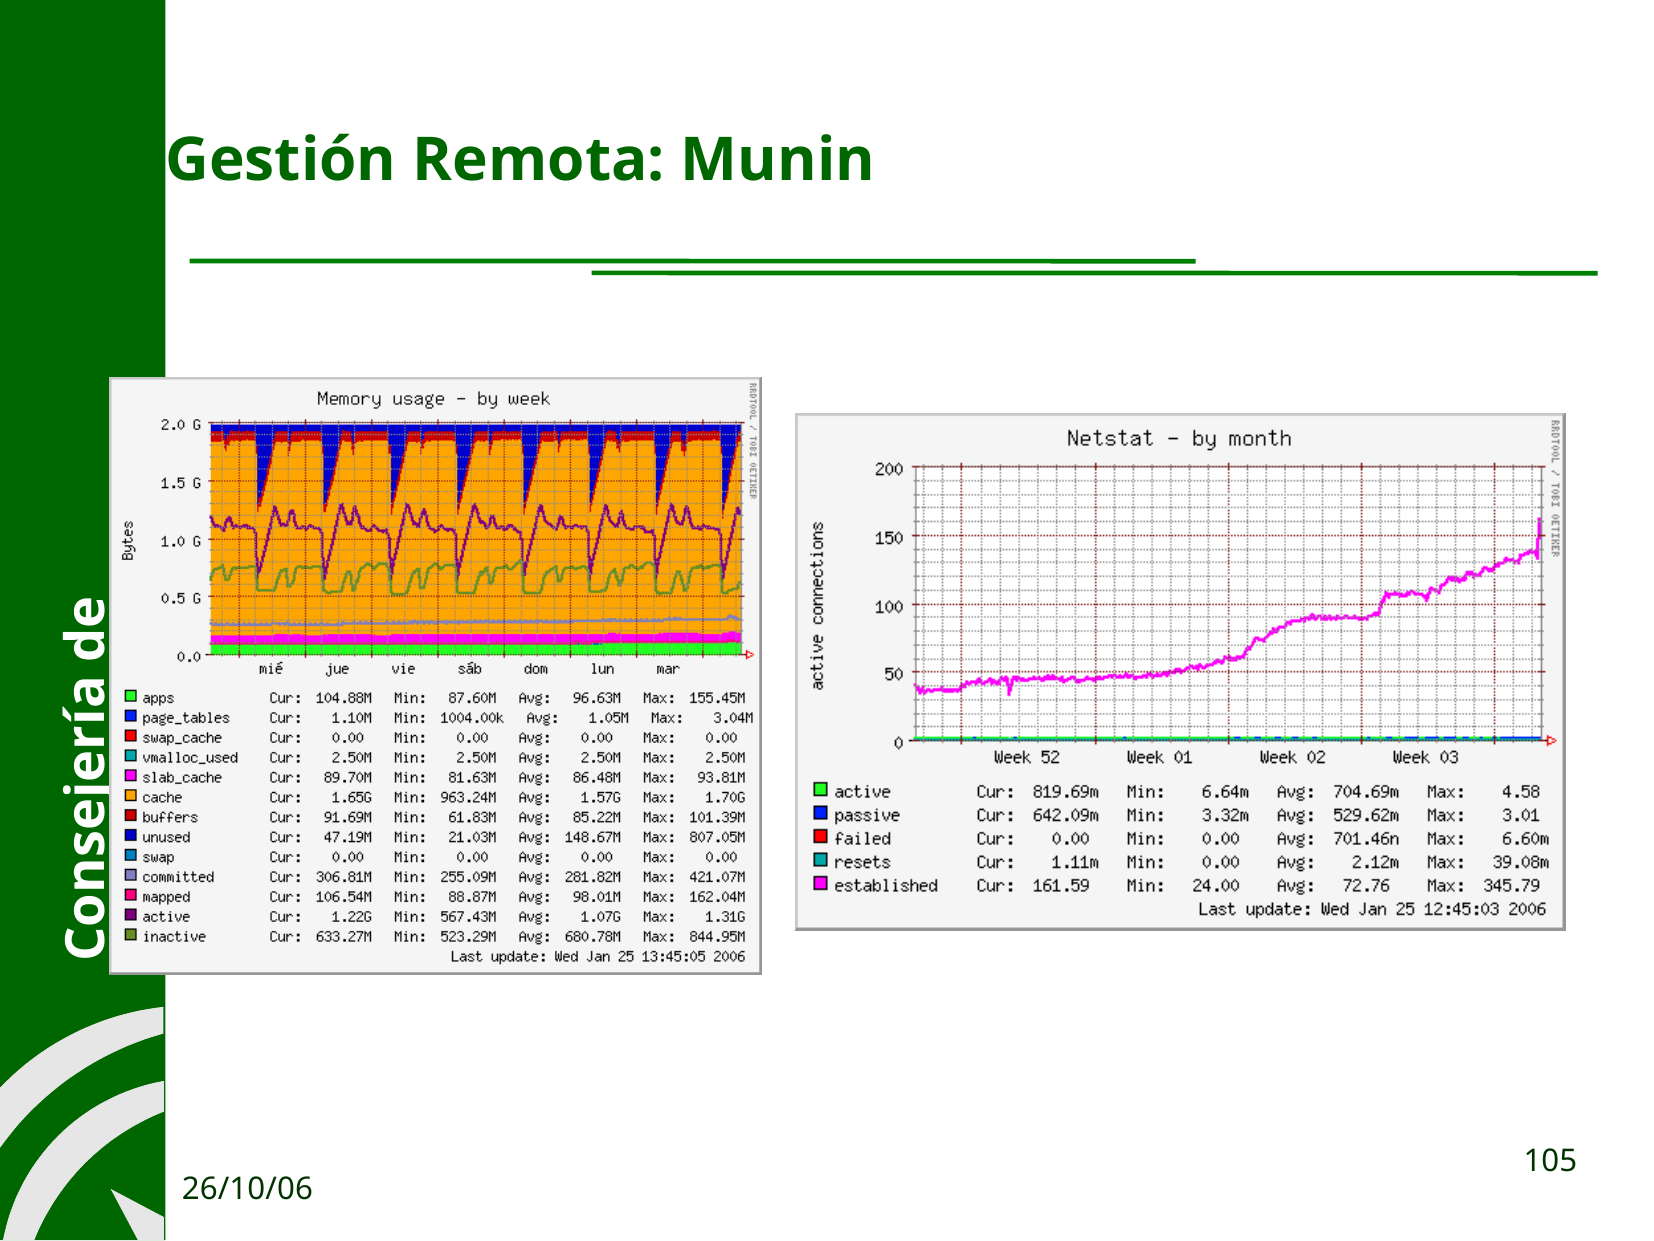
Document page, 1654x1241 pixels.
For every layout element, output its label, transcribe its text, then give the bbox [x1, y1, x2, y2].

title Gestión Remota: Munin [165, 53, 1654, 261]
picture [795, 413, 1566, 931]
picture [109, 377, 762, 975]
